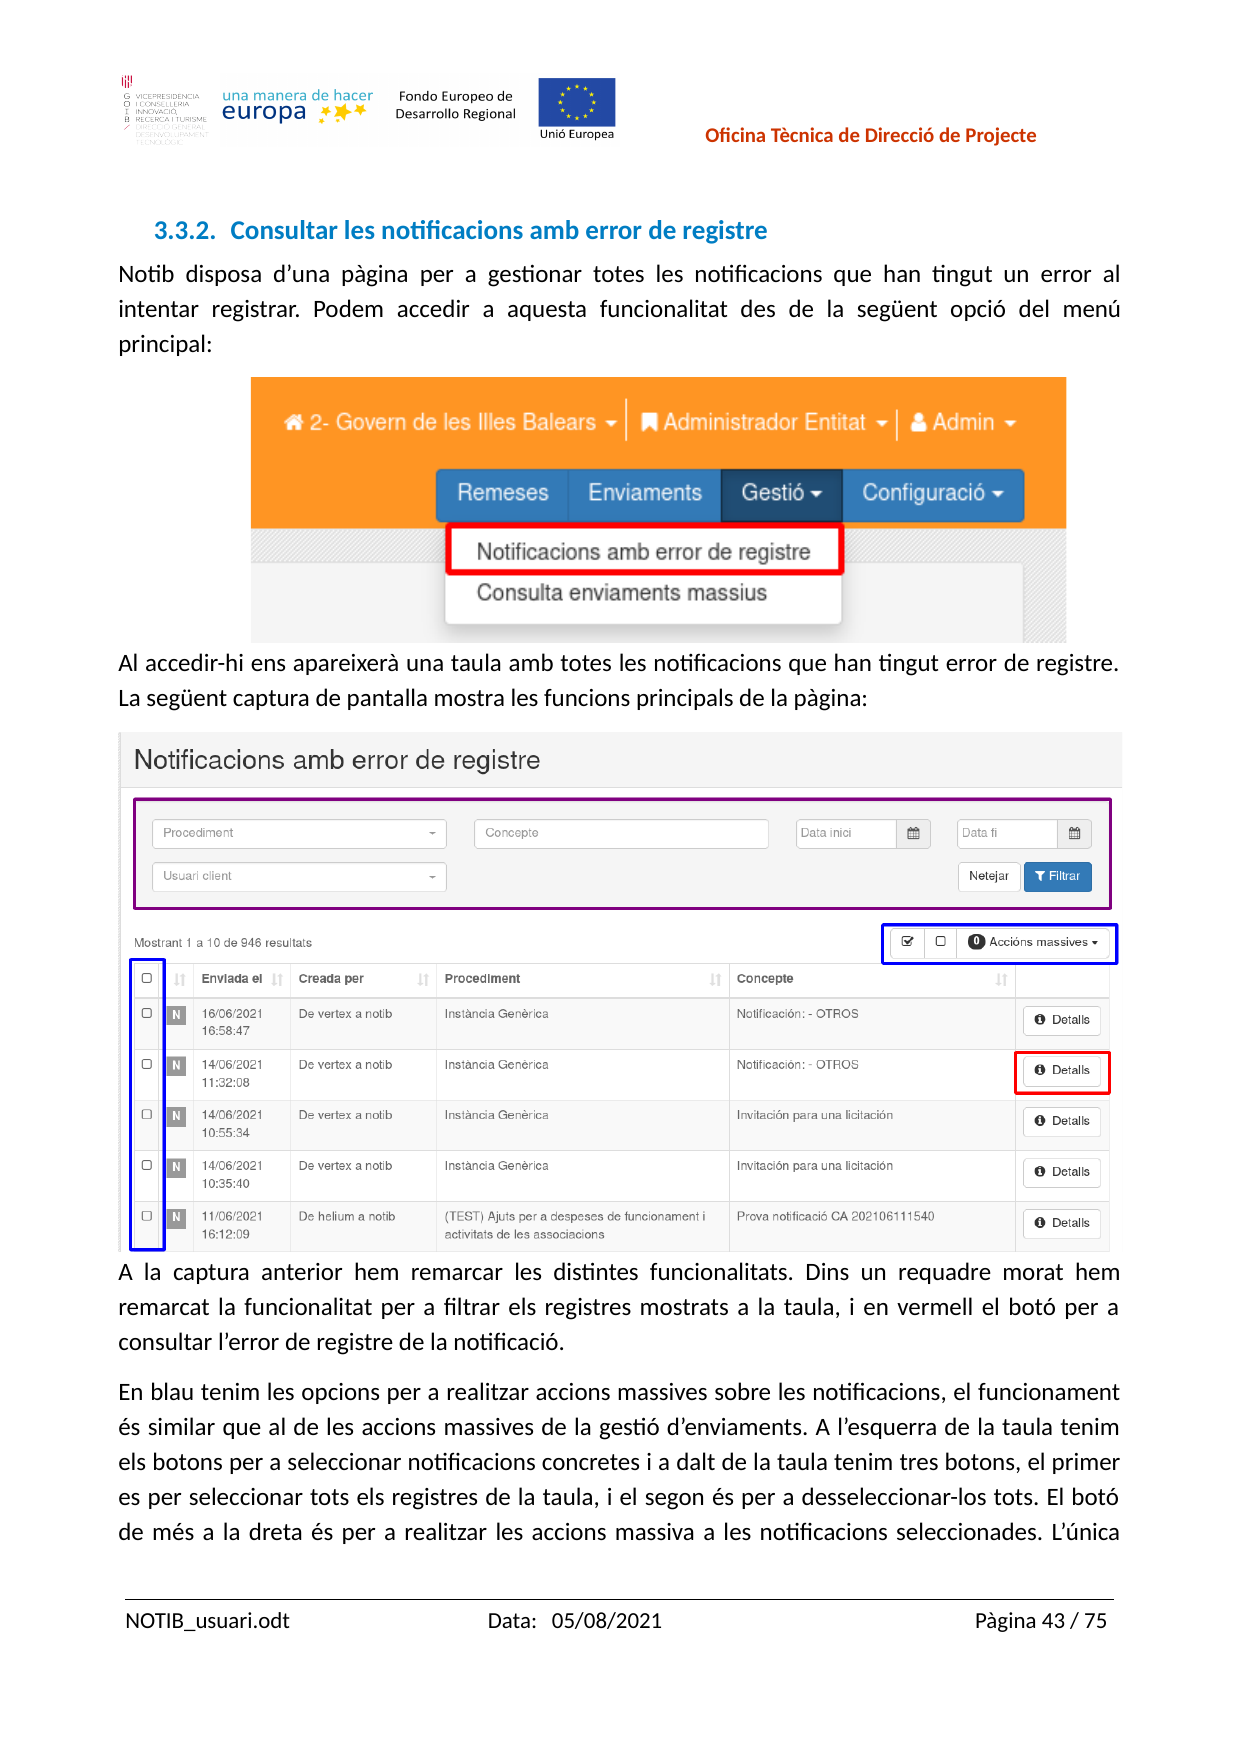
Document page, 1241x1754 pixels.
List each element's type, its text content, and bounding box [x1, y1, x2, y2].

text En blau tenim les opcions per a realitzar accions massives sobre les notificacions, el funcionament és similar que al de les accions massives de la gestió d’enviaments. A l’esquerra de la taula tenim els botons per a seleccionar notificacions concretes i a dalt de la taula tenim tres botons, el primer es per seleccionar tots els registres de la taula, i el segon és per a desseleccionar-los tots. El botó de més a la dreta és per a realitzar les accions massiva a les notificacions seleccionades. L’única [118, 1376, 1122, 1547]
picture [118, 73, 213, 147]
picture [250, 377, 1067, 643]
text A la captura anterior hem remarcar les distintes funcionalitats. Dins un requadre morat hem remarcat la funcionalitat per a filtrar els registres mostrats a la taula, i en vermell el botó per a consultar l’error de registre de la notificació. [118, 1252, 1122, 1357]
text Notib disposa d’una pàgina per a gestionar totes les notificacions que han tingut un error al intentar registrar. Podem accedir a aquesta funcionalitat des de la següent opció del menú principal: [118, 258, 1122, 359]
subtitle Consultar les notificacions amb error de registre [153, 213, 1122, 246]
picture [219, 73, 621, 147]
text Al accedir-hi ens apareixerà una taula amb totes les notificacions que han tingut error de registre. La següent captura de pantalla mostra les funcions principals de la pàgina: [118, 643, 1122, 713]
picture [118, 732, 1123, 1252]
